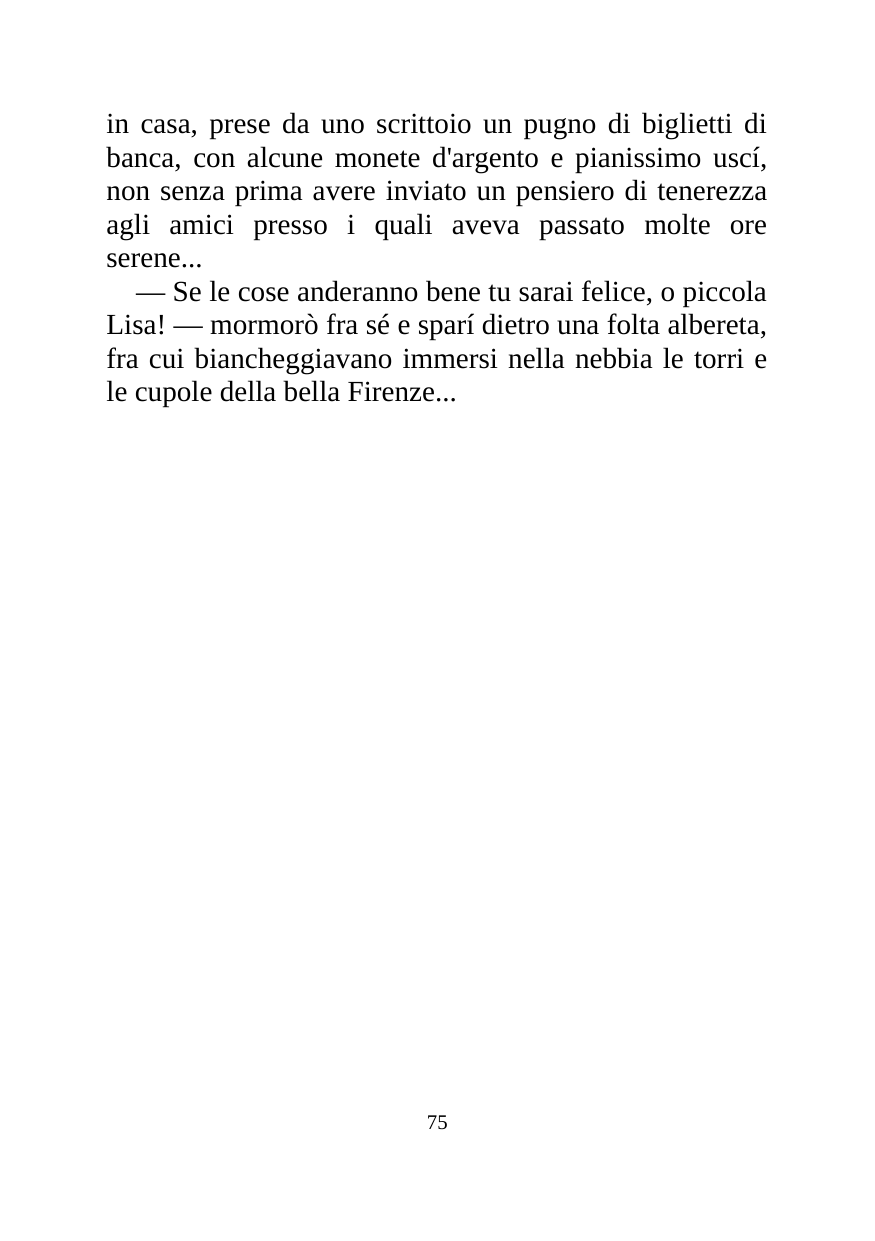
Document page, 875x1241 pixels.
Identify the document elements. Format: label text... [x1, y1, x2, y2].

text — Se le cose anderanno bene tu sarai felice, o piccola Lisa! — mormorò fra sé e sparí dietro una folta albereta, fra cui biancheggiavano immersi nella nebbia le torri e le cupole della bella Firenze... [106, 274, 768, 408]
text in casa, prese da uno scrittoio un pugno di biglietti di banca, con alcune monete d'argento e pianissimo uscí, non senza prima avere inviato un pensiero di tenerezza agli amici presso i quali aveva passato molte ore serene... [106, 106, 768, 274]
